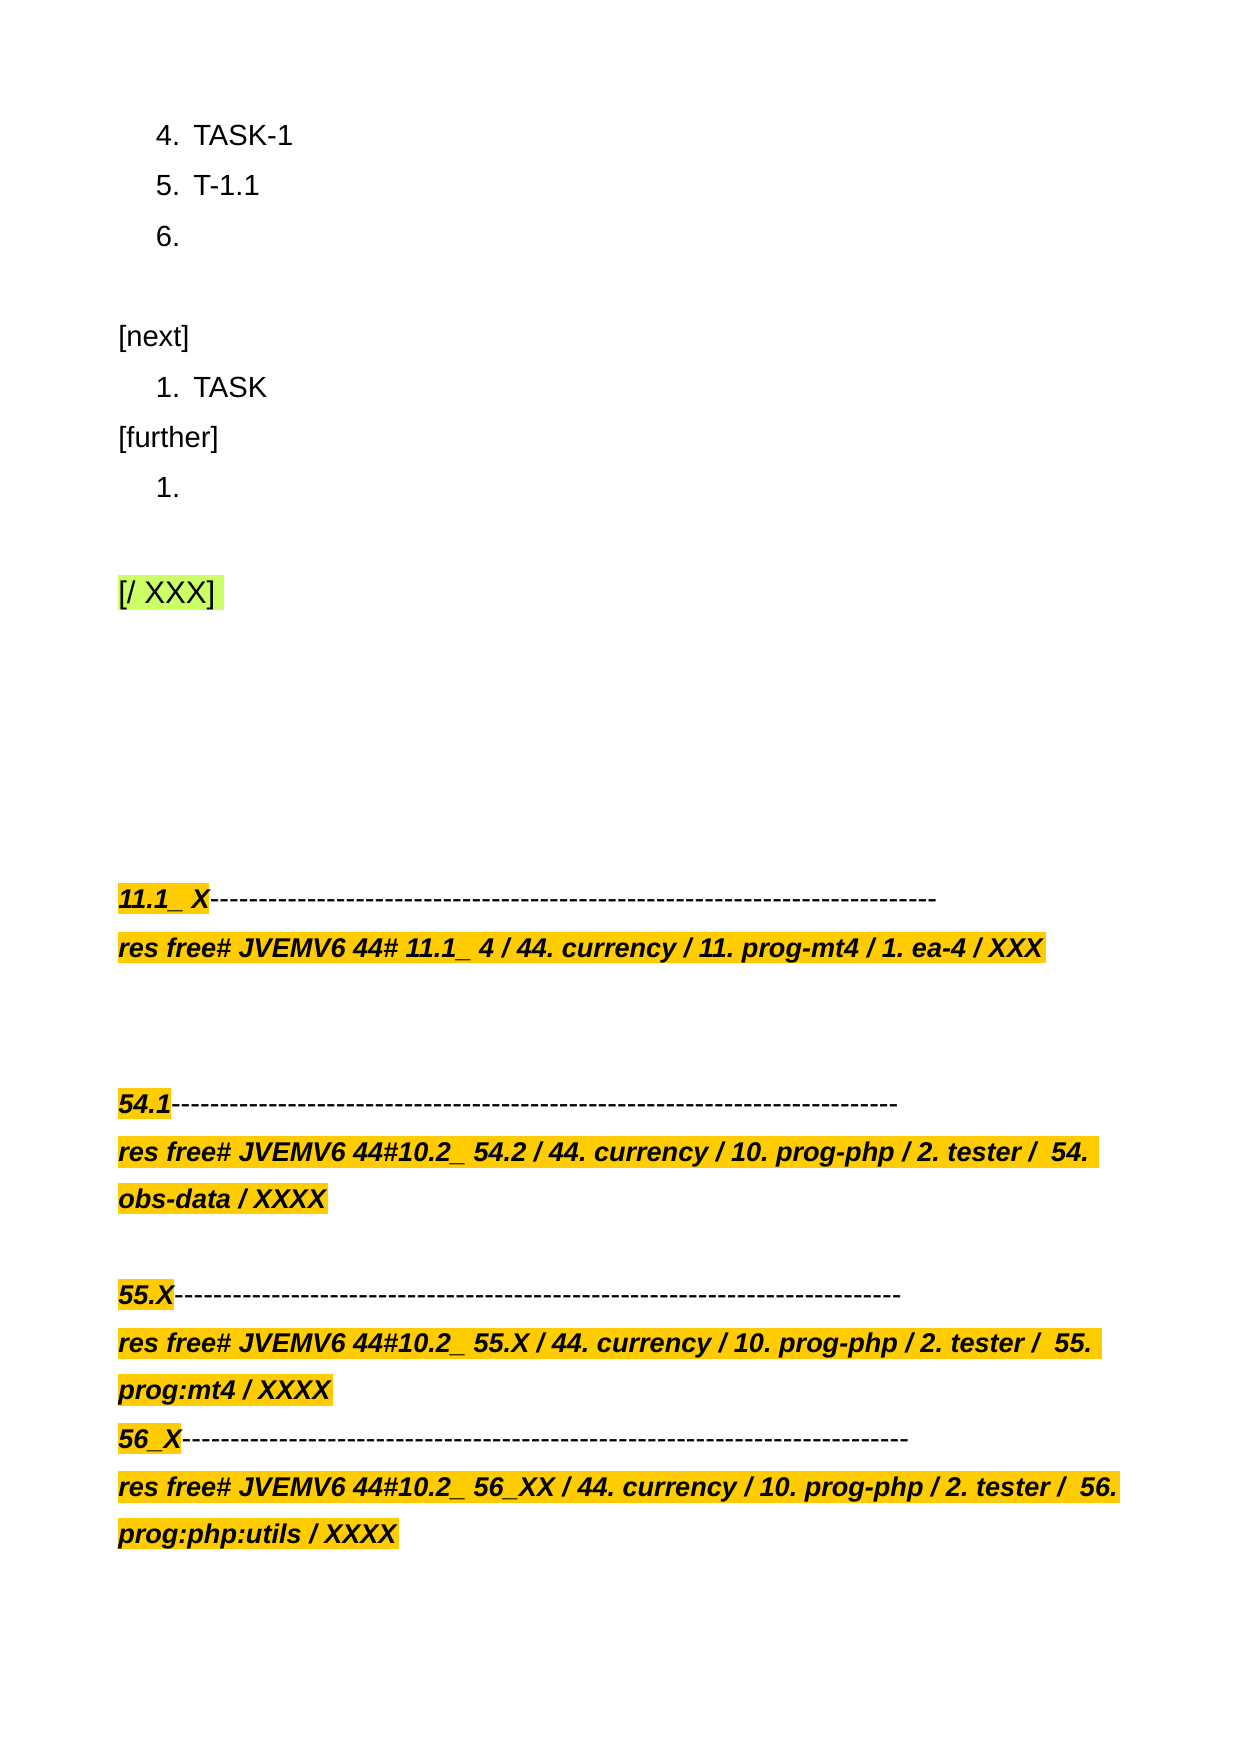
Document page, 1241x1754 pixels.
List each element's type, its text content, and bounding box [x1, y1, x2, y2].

text 11.1_ X--------------------------------------------------------------------------- [118, 881, 1122, 915]
text 54.1--------------------------------------------------------------------------- [118, 1086, 1122, 1120]
text [/ XXX] [118, 521, 1122, 610]
text res free# JVEMV6 44#10.2_ 56_XX / 44. currency / 10. prog-php / 2. tester / 56. prog:php:utils / XXXX [118, 1471, 1122, 1549]
text 55.X--------------------------------------------------------------------------- [118, 1277, 1122, 1311]
text [further] [118, 420, 1122, 453]
text res free# JVEMV6 44# 11.1_ 4 / 44. currency / 11. prog-mt4 / 1. ea-4 / XXX [118, 932, 1122, 963]
list TASK-1 [156, 118, 1122, 152]
text 56_X--------------------------------------------------------------------------- [118, 1421, 1122, 1455]
text [next] [118, 319, 1122, 353]
list T-1.1 [156, 168, 1122, 202]
text res free# JVEMV6 44#10.2_ 54.2 / 44. currency / 10. prog-php / 2. tester / 54. obs-data / XXXX [118, 1136, 1122, 1214]
list TASK [156, 370, 1122, 403]
text res free# JVEMV6 44#10.2_ 55.X / 44. currency / 10. prog-php / 2. tester / 55. prog:mt4 / XXXX [118, 1327, 1122, 1406]
